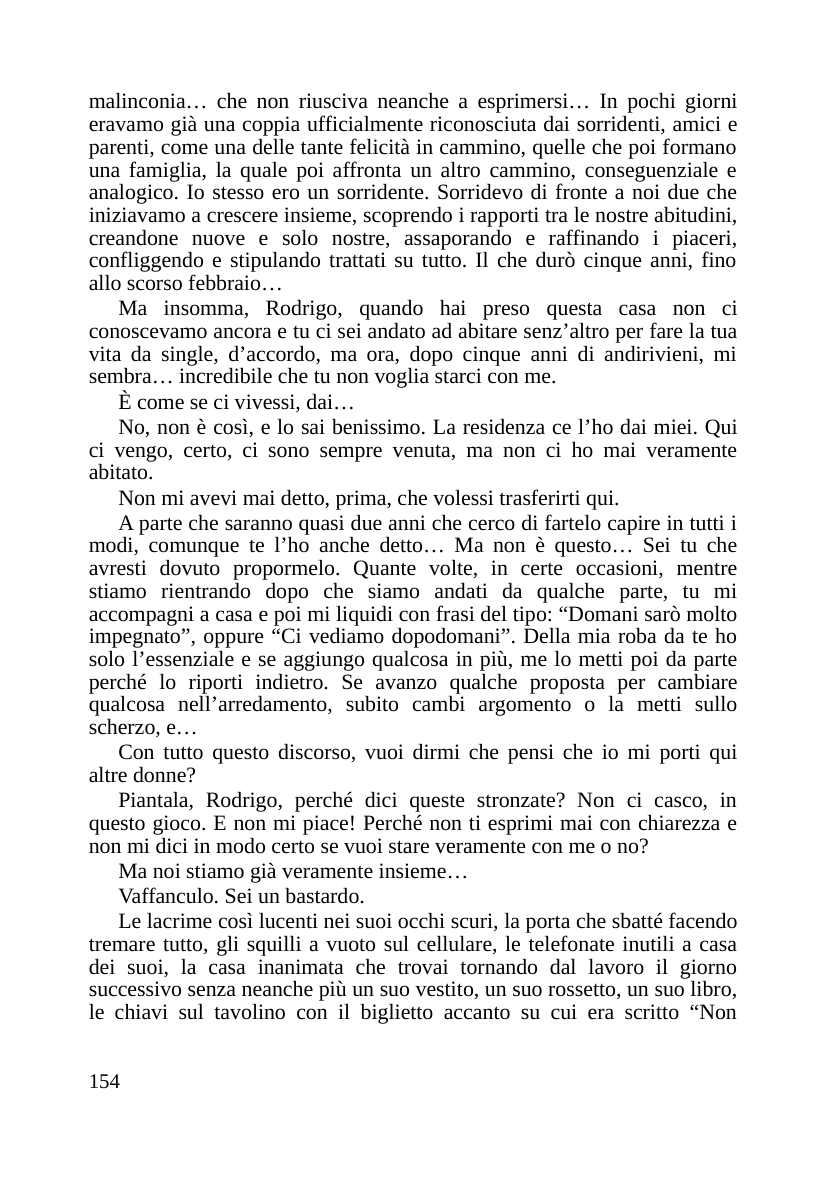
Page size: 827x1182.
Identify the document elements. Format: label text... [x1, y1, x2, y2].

text Con tutto questo discorso, vuoi dirmi che pensi che io mi porti qui altre donne? [88, 739, 738, 787]
text A parte che saranno quasi due anni che cerco di fartelo capire in tutti i modi, comunque te l’ho anche detto… Ma non è questo… Sei tu che avresti dovuto propormelo. Quante volte, in certe occasioni, mentre stiamo rientrando dopo che siamo andati da qualche parte, tu mi accompagni a casa e poi mi liquidi con frasi del tipo: “Domani sarò molto impegnato”, oppure “Ci vediamo dopodomani”. Della mia roba da te ho solo l’essenziale e se aggiungo qualcosa in più, me lo metti poi da parte perché lo riporti indietro. Se avanzo qualche proposta per cambiare qualcosa nell’arredamento, subito cambi argomento o la metti sullo scherzo, e… [88, 510, 738, 739]
text Ma noi stiamo già veramente insieme… [88, 858, 738, 883]
text No, non è così, e lo sai benissimo. La residenza ce l’ho dai miei. Qui ci vengo, certo, ci sono sempre venuta, ma non ci ho mai veramente abitato. [88, 414, 738, 484]
text Vaffanculo. Sei un bastardo. [88, 883, 738, 908]
text Ma insomma, Rodrigo, quando hai preso questa casa non ci conoscevamo ancora e tu ci sei andato ad abitare senz’altro per fare la tua vita da single, d’accordo, ma ora, dopo cinque anni di andirivieni, mi sembra… incredibile che tu non voglia starci con me. [88, 295, 738, 389]
text Piantala, Rodrigo, perché dici queste stronzate? Non ci casco, in questo gioco. E non mi piace! Perché non ti esprimi mai con chiarezza e non mi dici in modo certo se vuoi stare veramente con me o no? [88, 787, 738, 858]
text Le lacrime così lucenti nei suoi occhi scuri, la porta che sbatté facendo tremare tutto, gli squilli a vuoto sul cellulare, le telefonate inutili a casa dei suoi, la casa inanimata che trovai tornando dal lavoro il giorno successivo senza neanche più un suo vestito, un suo rossetto, un suo libro, le chiavi sul tavolino con il biglietto accanto su cui era scritto “Non [88, 908, 738, 1024]
text Non mi avevi mai detto, prima, che volessi trasferirti qui. [88, 484, 738, 510]
text malinconia… che non riusciva neanche a esprimersi… In pochi giorni eravamo già una coppia ufficialmente riconosciuta dai sorridenti, amici e parenti, come una delle tante felicità in cammino, quelle che poi formano una famiglia, la quale poi affronta un altro cammino, conseguenziale e analogico. Io stesso ero un sorridente. Sorridevo di fronte a noi due che iniziavamo a crescere insieme, scoprendo i rapporti tra le nostre abitudini, creandone nuove e solo nostre, assaporando e raffinando i piaceri, confliggendo e stipulando trattati su tutto. Il che durò cinque anni, fino allo scorso febbraio… [88, 88, 738, 295]
text È come se ci vivessi, dai… [88, 389, 738, 414]
